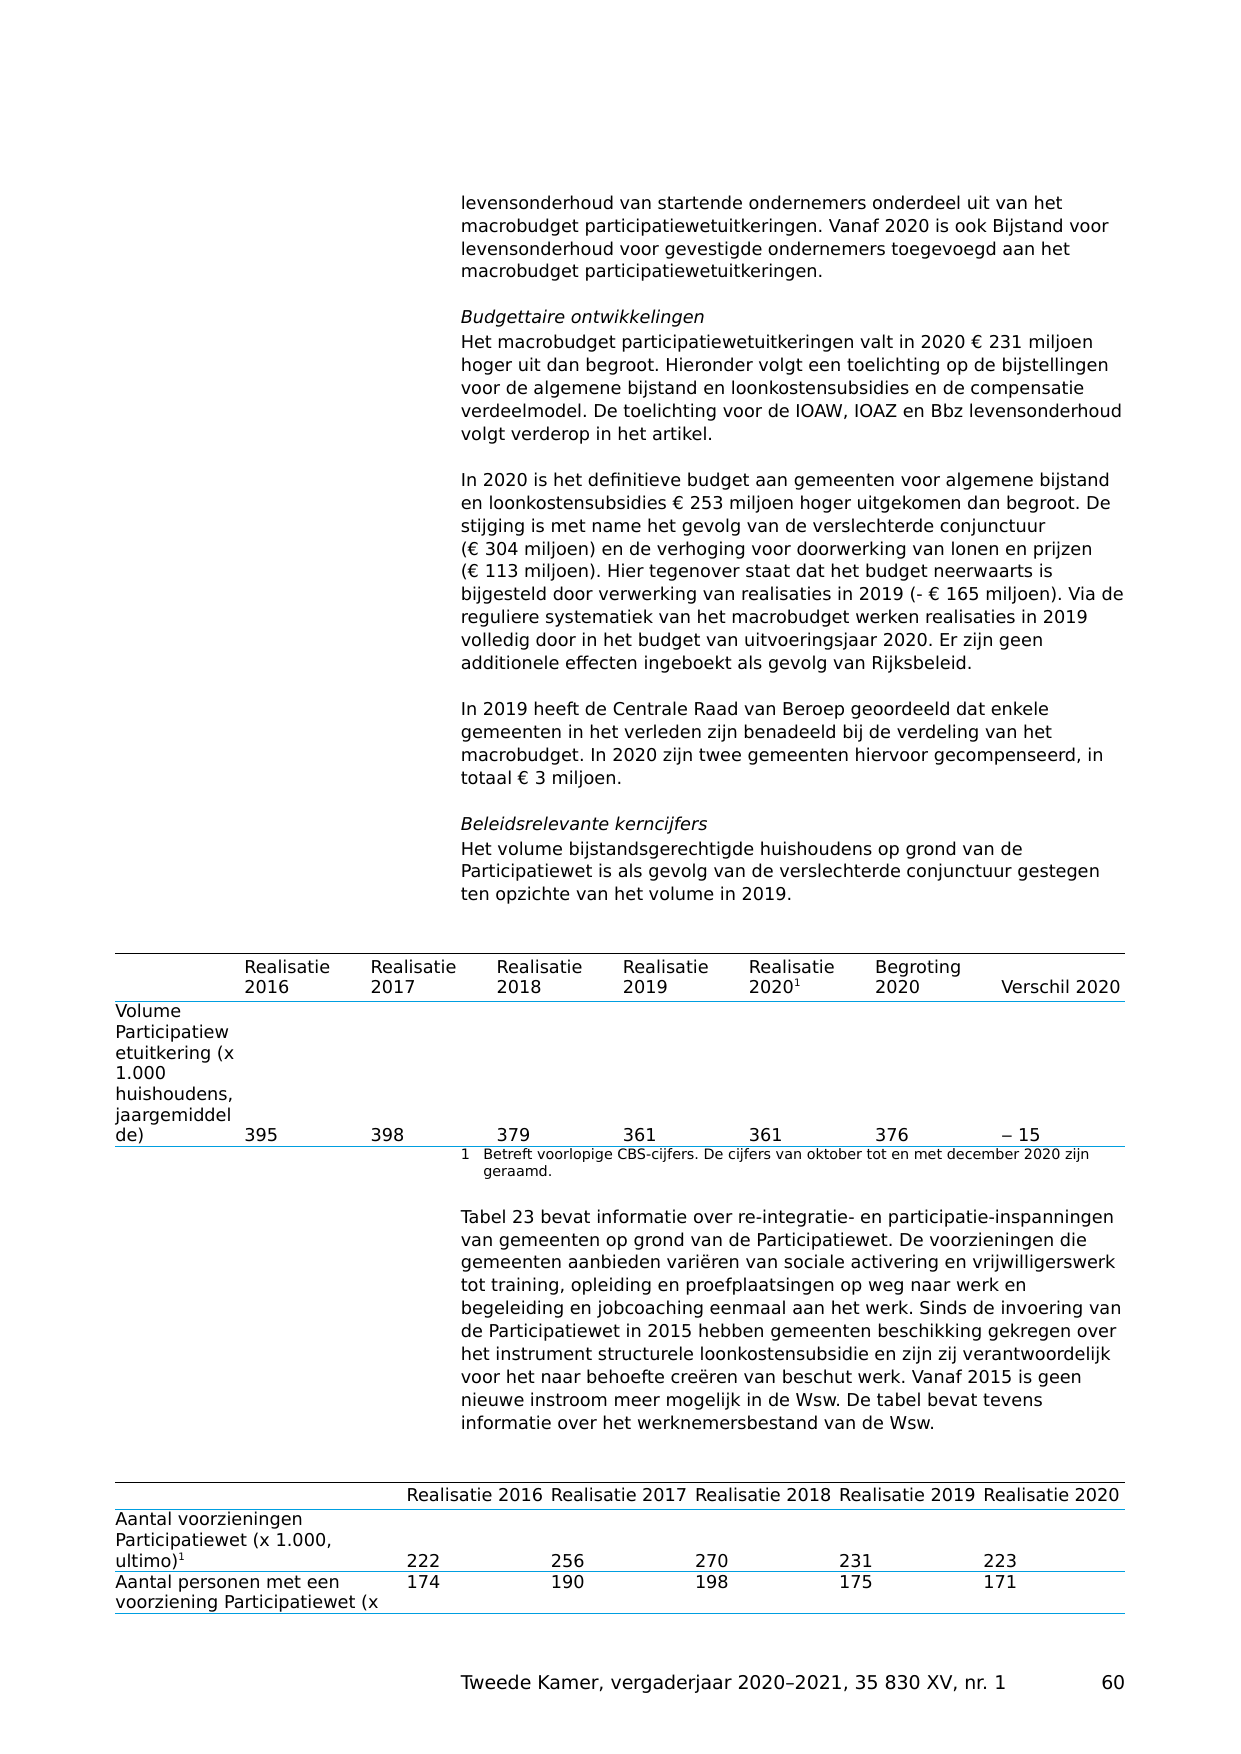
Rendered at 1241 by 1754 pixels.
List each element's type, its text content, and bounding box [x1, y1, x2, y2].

table_cell 270 [692, 1510, 836, 1571]
table_cell 376 [872, 1002, 998, 1146]
list Betreft voorlopige CBS-cijfers. De cijfers van oktober tot en met december 2020 zijn geraamd. [461, 1147, 1125, 1180]
table_cell 174 [404, 1572, 548, 1613]
table_cell 361 [620, 1002, 746, 1146]
table_cell Realisatie 2017 [368, 954, 493, 1001]
table_cell Realisatie 2016 [241, 954, 367, 1001]
table_cell 231 [836, 1510, 980, 1571]
table_cell [115, 1483, 403, 1509]
text In 2020 is het definitieve budget aan gemeenten voor algemene bijstand en loonkostensubsidies € 253 miljoen hoger uitgekomen dan begroot. De stijging is met name het gevolg van de verslechterde conjunctuur (€ 304 miljoen) en de verhoging voor doorwerking van lonen en prijzen (€ 113 miljoen). Hier tegenover staat dat het budget neerwaarts is bijgesteld door verwerking van realisaties in 2019 (- € 165 miljoen). Via de reguliere systematiek van het macrobudget werken realisaties in 2019 volledig door in het budget van uitvoeringsjaar 2020. Er zijn geen additionele effecten ingeboekt als gevolg van Rijksbeleid. [461, 468, 1125, 674]
table_cell Realisatie 2018 [494, 954, 620, 1001]
table_cell Aantal voorzieningen Participatiewet (x 1.000, ultimo)1 [115, 1510, 403, 1571]
table_header Tabel 23 Kerncijfers re-integratie door gemeenten [115, 1457, 1125, 1482]
table_cell ‒ 15 [998, 1002, 1125, 1146]
table_cell [115, 954, 241, 1001]
table_cell 223 [980, 1510, 1125, 1571]
table_cell 175 [836, 1572, 980, 1613]
table_cell Verschil 2020 [998, 954, 1125, 1001]
text In 2019 heeft de Centrale Raad van Beroep geoordeeld dat enkele gemeenten in het verleden zijn benadeeld bij de verdeling van het macrobudget. In 2020 zijn twee gemeenten hiervoor gecompenseerd, in totaal € 3 miljoen. [461, 697, 1125, 789]
table_cell 379 [494, 1002, 620, 1146]
text Beleidsrelevante kerncijfers [461, 812, 1125, 834]
text Het macrobudget participatiewetuitkeringen valt in 2020 € 231 miljoen hoger uit dan begroot. Hieronder volgt een toelichting op de bijstellingen voor de algemene bijstand en loonkostensubsidies en de compensatie verdeelmodel. De toelichting voor de IOAW, IOAZ en Bbz levensonderhoud volgt verderop in het artikel. [461, 330, 1125, 445]
table_cell Volume Participatiewetuitkering (x 1.000 huishoudens, jaargemiddelde) [115, 1002, 241, 1146]
table_cell Aantal personen met een voorziening Participatiewet (x [115, 1572, 403, 1613]
table_cell 256 [548, 1510, 692, 1571]
table_cell 171 [980, 1572, 1125, 1613]
table_cell 190 [548, 1572, 692, 1613]
table_cell Realisatie 2020 [980, 1483, 1125, 1509]
table_cell Realisatie 2019 [836, 1483, 980, 1509]
table_cell Realisatie 2019 [620, 954, 746, 1001]
text Tabel 23 bevat informatie over re-integratie- en participatie-inspanningen van gemeenten op grond van de Participatiewet. De voorzieningen die gemeenten aanbieden variëren van sociale activering en vrijwilligerswerk tot training, opleiding en proefplaatsingen op weg naar werk en begeleiding en jobcoaching eenmaal aan het werk. Sinds de invoering van de Participatiewet in 2015 hebben gemeenten beschikking gekregen over het instrument structurele loonkostensubsidie en zijn zij verantwoordelijk voor het naar behoefte creëren van beschut werk. Vanaf 2015 is geen nieuwe instroom meer mogelijk in de Wsw. De tabel bevat tevens informatie over het werknemersbestand van de Wsw. [461, 1205, 1125, 1434]
text Budgettaire ontwikkelingen [461, 305, 1125, 328]
table_cell Realisatie 20201 [746, 954, 872, 1001]
table_cell Realisatie 2016 [404, 1483, 548, 1509]
table_cell 222 [404, 1510, 548, 1571]
table_cell Begroting 2020 [872, 954, 998, 1001]
text levensonderhoud van startende ondernemers onderdeel uit van het macrobudget participatiewetuitkeringen. Vanaf 2020 is ook Bijstand voor levensonderhoud voor gevestigde ondernemers toegevoegd aan het macrobudget participatiewetuitkeringen. [461, 191, 1125, 282]
text Het volume bijstandsgerechtigde huishoudens op grond van de Participatiewet is als gevolg van de verslechterde conjunctuur gestegen ten opzichte van het volume in 2019. [461, 837, 1125, 905]
table_cell Realisatie 2018 [692, 1483, 836, 1509]
table_cell 398 [368, 1002, 493, 1146]
table_cell 198 [692, 1572, 836, 1613]
table_cell 395 [241, 1002, 367, 1146]
table_header Tabel 22 Kerncijfers volume Participatiewet [115, 928, 1125, 953]
table_cell Realisatie 2017 [548, 1483, 692, 1509]
table_cell 361 [746, 1002, 872, 1146]
